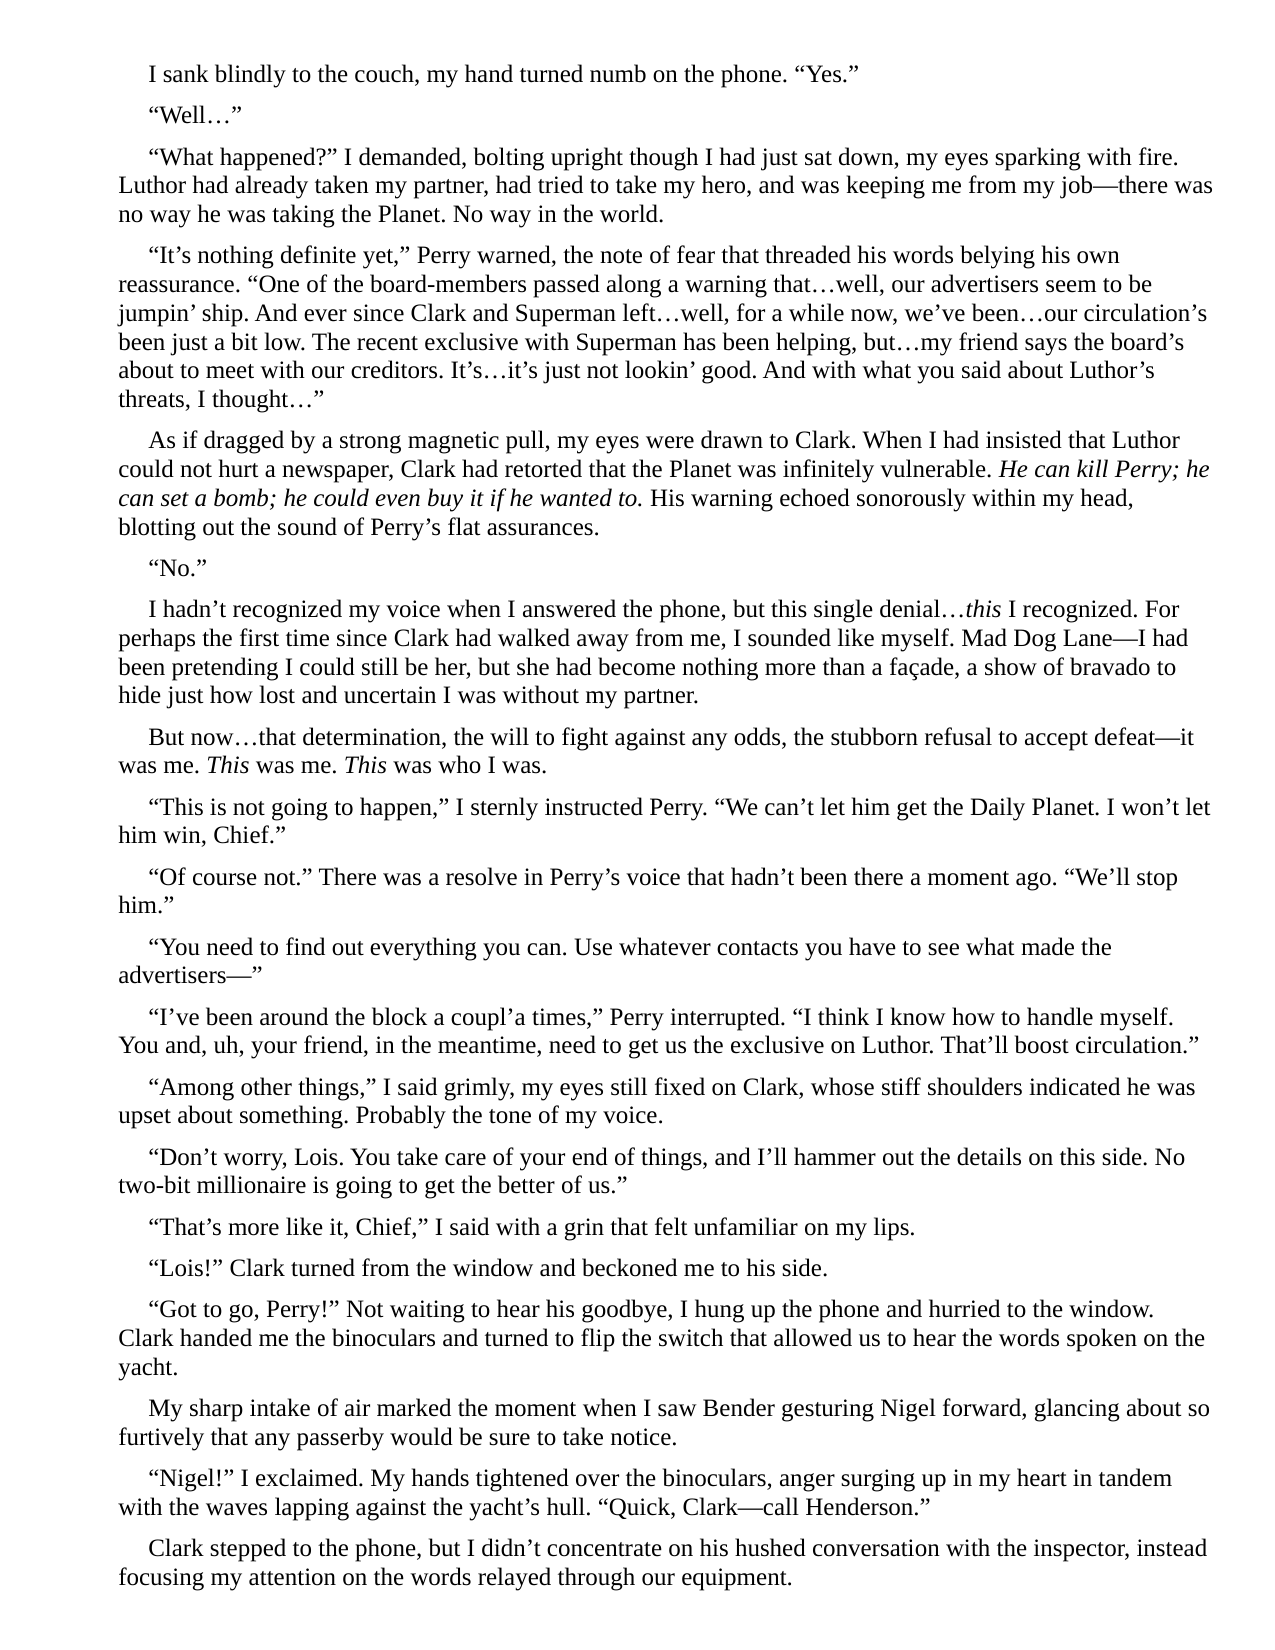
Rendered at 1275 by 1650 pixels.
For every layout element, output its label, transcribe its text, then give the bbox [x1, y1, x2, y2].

text “It’s nothing definite yet,” Perry warned, the note of fear that threaded his words belying his own reassurance. “One of the board-members passed along a warning that…well, our advertisers seem to be jumpin’ ship. And ever since Clark and Superman left…well, for a while now, we’ve been…our circulation’s been just a bit low. The recent exclusive with Superman has been helping, but…my friend says the board’s about to meet with our creditors. It’s…it’s just not lookin’ good. And with what you said about Luthor’s threats, I thought…” [118, 240, 1216, 413]
text My sharp intake of air marked the moment when I saw Bender gesturing Nigel forward, glancing about so furtively that any passerby would be sure to take notice. [118, 1393, 1216, 1450]
text “No.” [118, 553, 1216, 582]
text “Among other things,” I said grimly, my eyes still fixed on Clark, whose stiff shoulders indicated he was upset about something. Probably the tone of my voice. [118, 1072, 1216, 1129]
text “Of course not.” There was a resolve in Perry’s voice that hadn’t been there a moment ago. “We’ll stop him.” [118, 862, 1216, 919]
text “This is not going to happen,” I sternly instructed Perry. “We can’t let him get the Daily Planet. I won’t let him win, Chief.” [118, 792, 1216, 849]
text “You need to find out everything you can. Use whatever contacts you have to see what made the advertisers—” [118, 932, 1216, 989]
text I sank blindly to the couch, my hand turned numb on the phone. “Yes.” [118, 59, 1216, 88]
text “What happened?” I demanded, bolting upright though I had just sat down, my eyes sparking with fire. Luthor had already taken my partner, had tried to take my hero, and was keeping me from my job—there was no way he was taking the Planet. No way in the world. [118, 142, 1216, 228]
text “Lois!” Clark turned from the window and beckoned me to his side. [118, 1253, 1216, 1282]
text “Don’t worry, Lois. You take care of your end of things, and I’ll hammer out the details on this side. No two-bit millionaire is going to get the better of us.” [118, 1142, 1216, 1199]
text But now…that determination, the will to fight against any odds, the stubborn refusal to accept defeat—it was me. This was me. This was who I was. [118, 722, 1216, 779]
text “Got to go, Perry!” Not waiting to hear his goodbye, I hung up the phone and hurried to the window. Clark handed me the binoculars and turned to flip the switch that allowed us to hear the words spoken on the yacht. [118, 1294, 1216, 1380]
text “I’ve been around the block a coupl’a times,” Perry interrupted. “I think I know how to handle myself. You and, uh, your friend, in the meantime, need to get us the exclusive on Luthor. That’ll boost circulation.” [118, 1002, 1216, 1059]
text As if dragged by a strong magnetic pull, my eyes were drawn to Clark. When I had insisted that Luthor could not hurt a newspaper, Clark had retorted that the Planet was infinitely vulnerable. He can kill Perry; he can set a bomb; he could even buy it if he wanted to. His warning echoed sonorously within my head, blotting out the sound of Perry’s flat assurances. [118, 425, 1216, 540]
text “Nigel!” I exclaimed. My hands tightened over the binoculars, anger surging up in my heart in tandem with the waves lapping against the yacht’s hull. “Quick, Clark—call Henderson.” [118, 1463, 1216, 1520]
text “Well…” [118, 100, 1216, 129]
text “That’s more like it, Chief,” I said with a grin that felt unfamiliar on my lips. [118, 1212, 1216, 1240]
text Clark stepped to the phone, but I didn’t concentrate on his hushed conversation with the inspector, instead focusing my attention on the words relayed through our equipment. [118, 1533, 1216, 1590]
text I hadn’t recognized my voice when I answered the phone, but this single denial…this I recognized. For perhaps the first time since Clark had walked away from me, I sounded like myself. Mad Dog Lane—I had been pretending I could still be her, but she had become nothing more than a façade, a show of bravado to hide just how lost and uncertain I was without my partner. [118, 594, 1216, 709]
